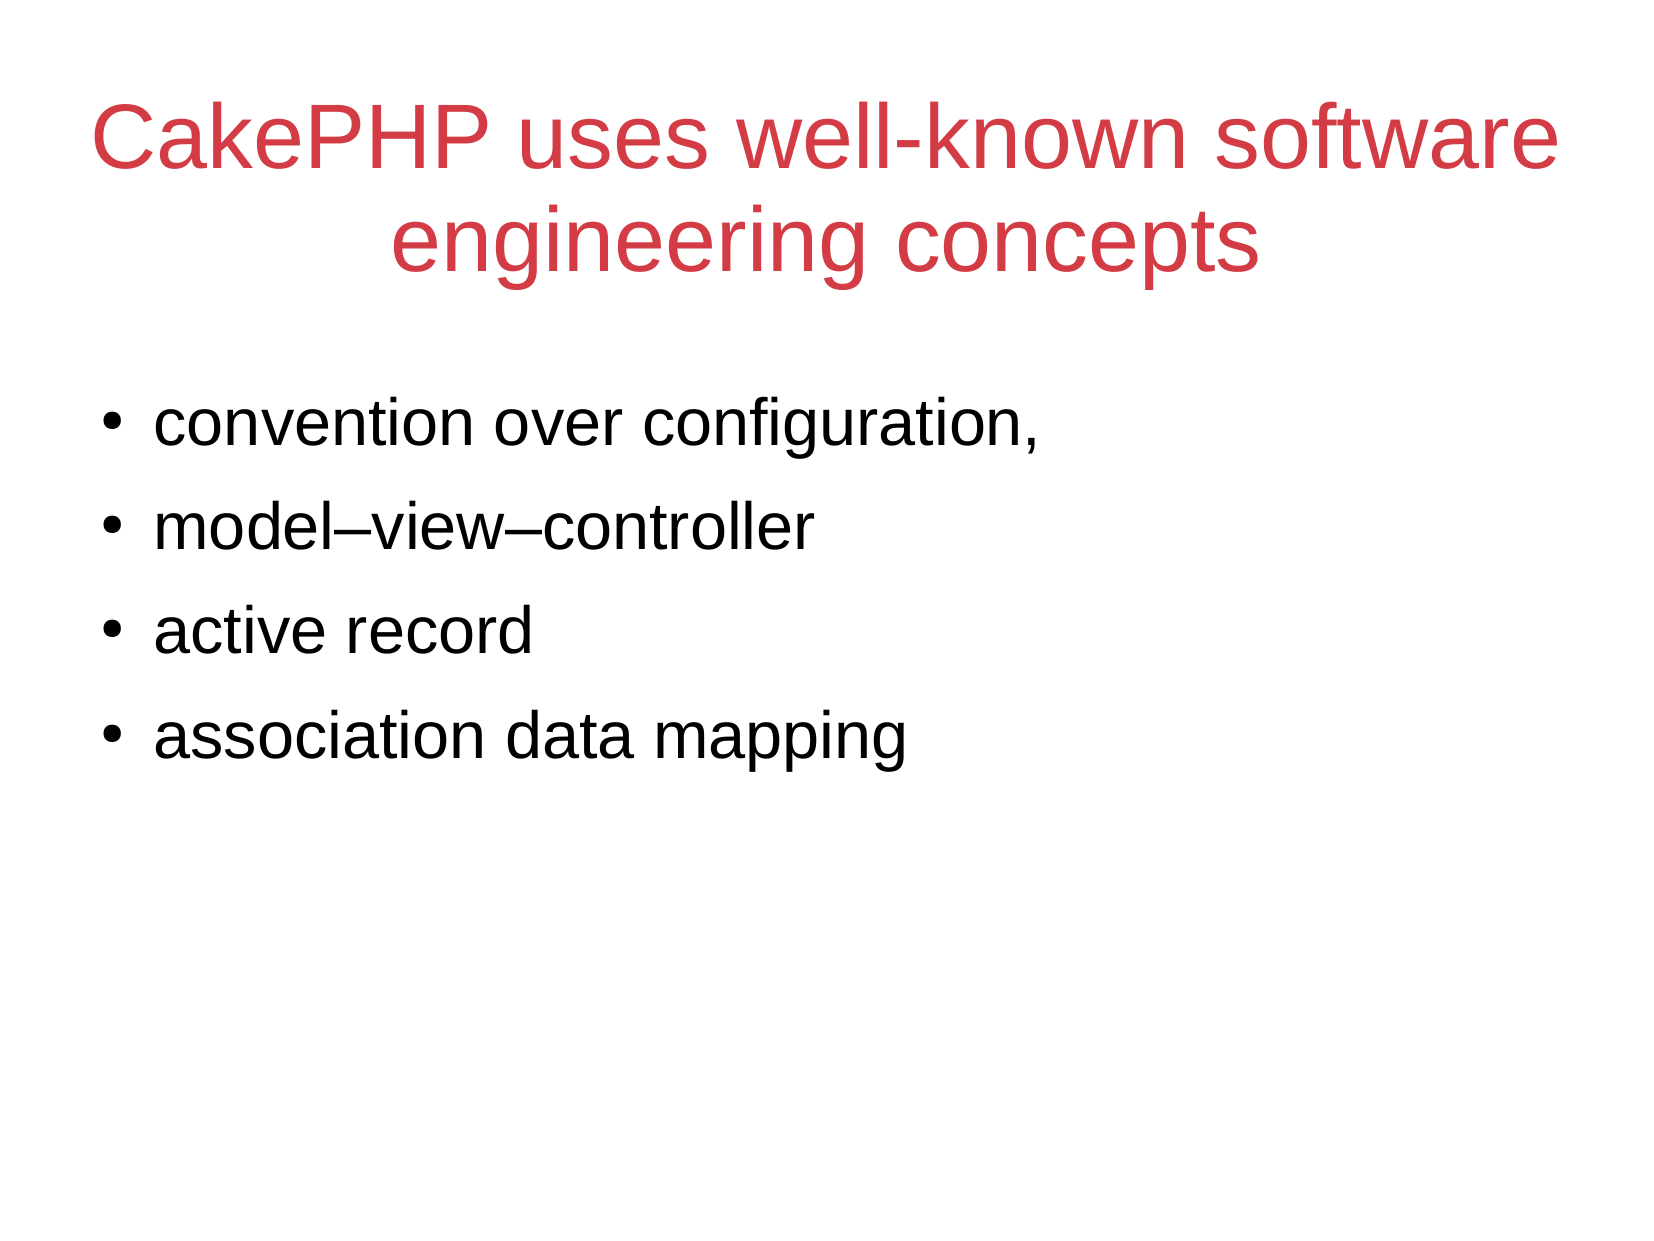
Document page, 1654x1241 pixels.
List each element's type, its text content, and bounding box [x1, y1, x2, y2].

list convention over configuration, model–view–controller active record association data mapping [82, 384, 1571, 1104]
title CakePHP uses well-known software engineering concepts [82, 84, 1571, 292]
